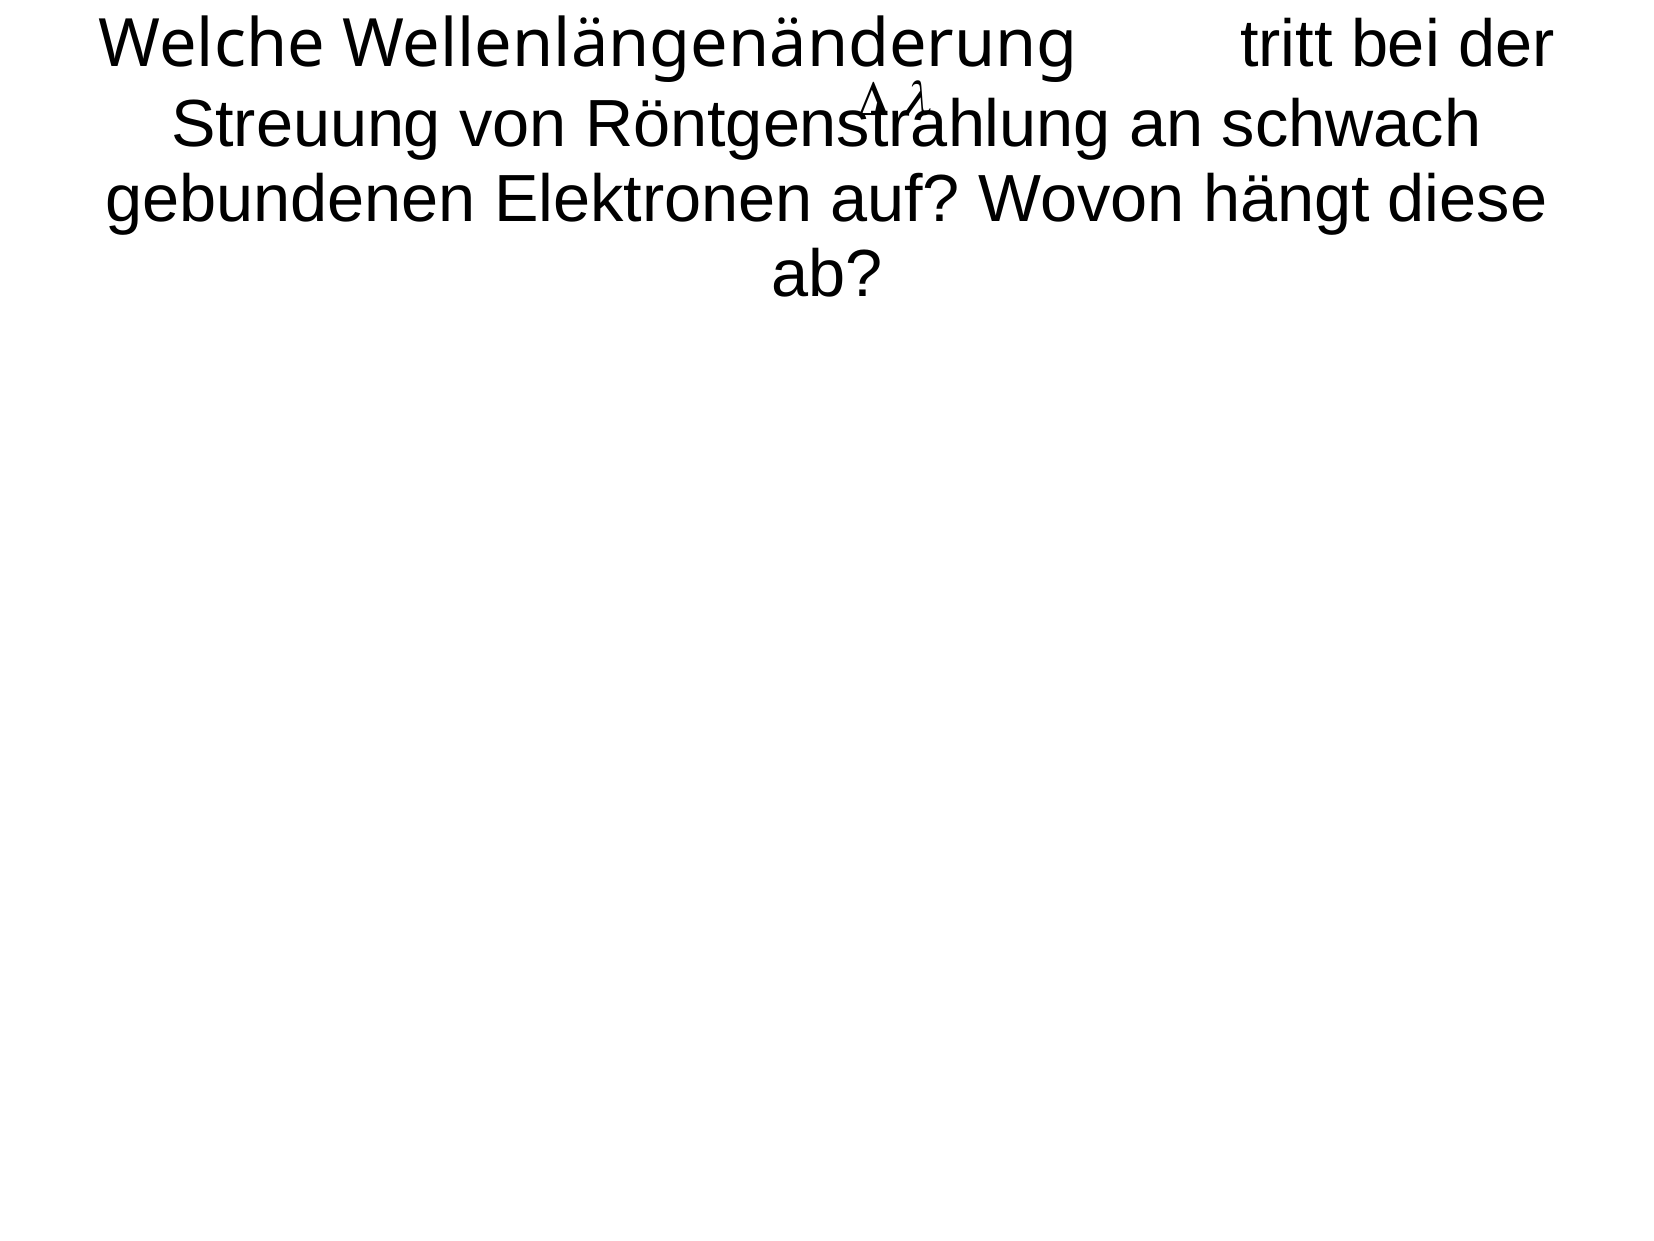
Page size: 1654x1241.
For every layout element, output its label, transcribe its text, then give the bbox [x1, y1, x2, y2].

chart [846, 77, 946, 117]
title Welche Wellenlängenänderung tritt bei der Streuung von Röntgenstrahlung an schwach gebundenen Elektronen auf? Wovon hängt diese ab? [82, 0, 1571, 310]
